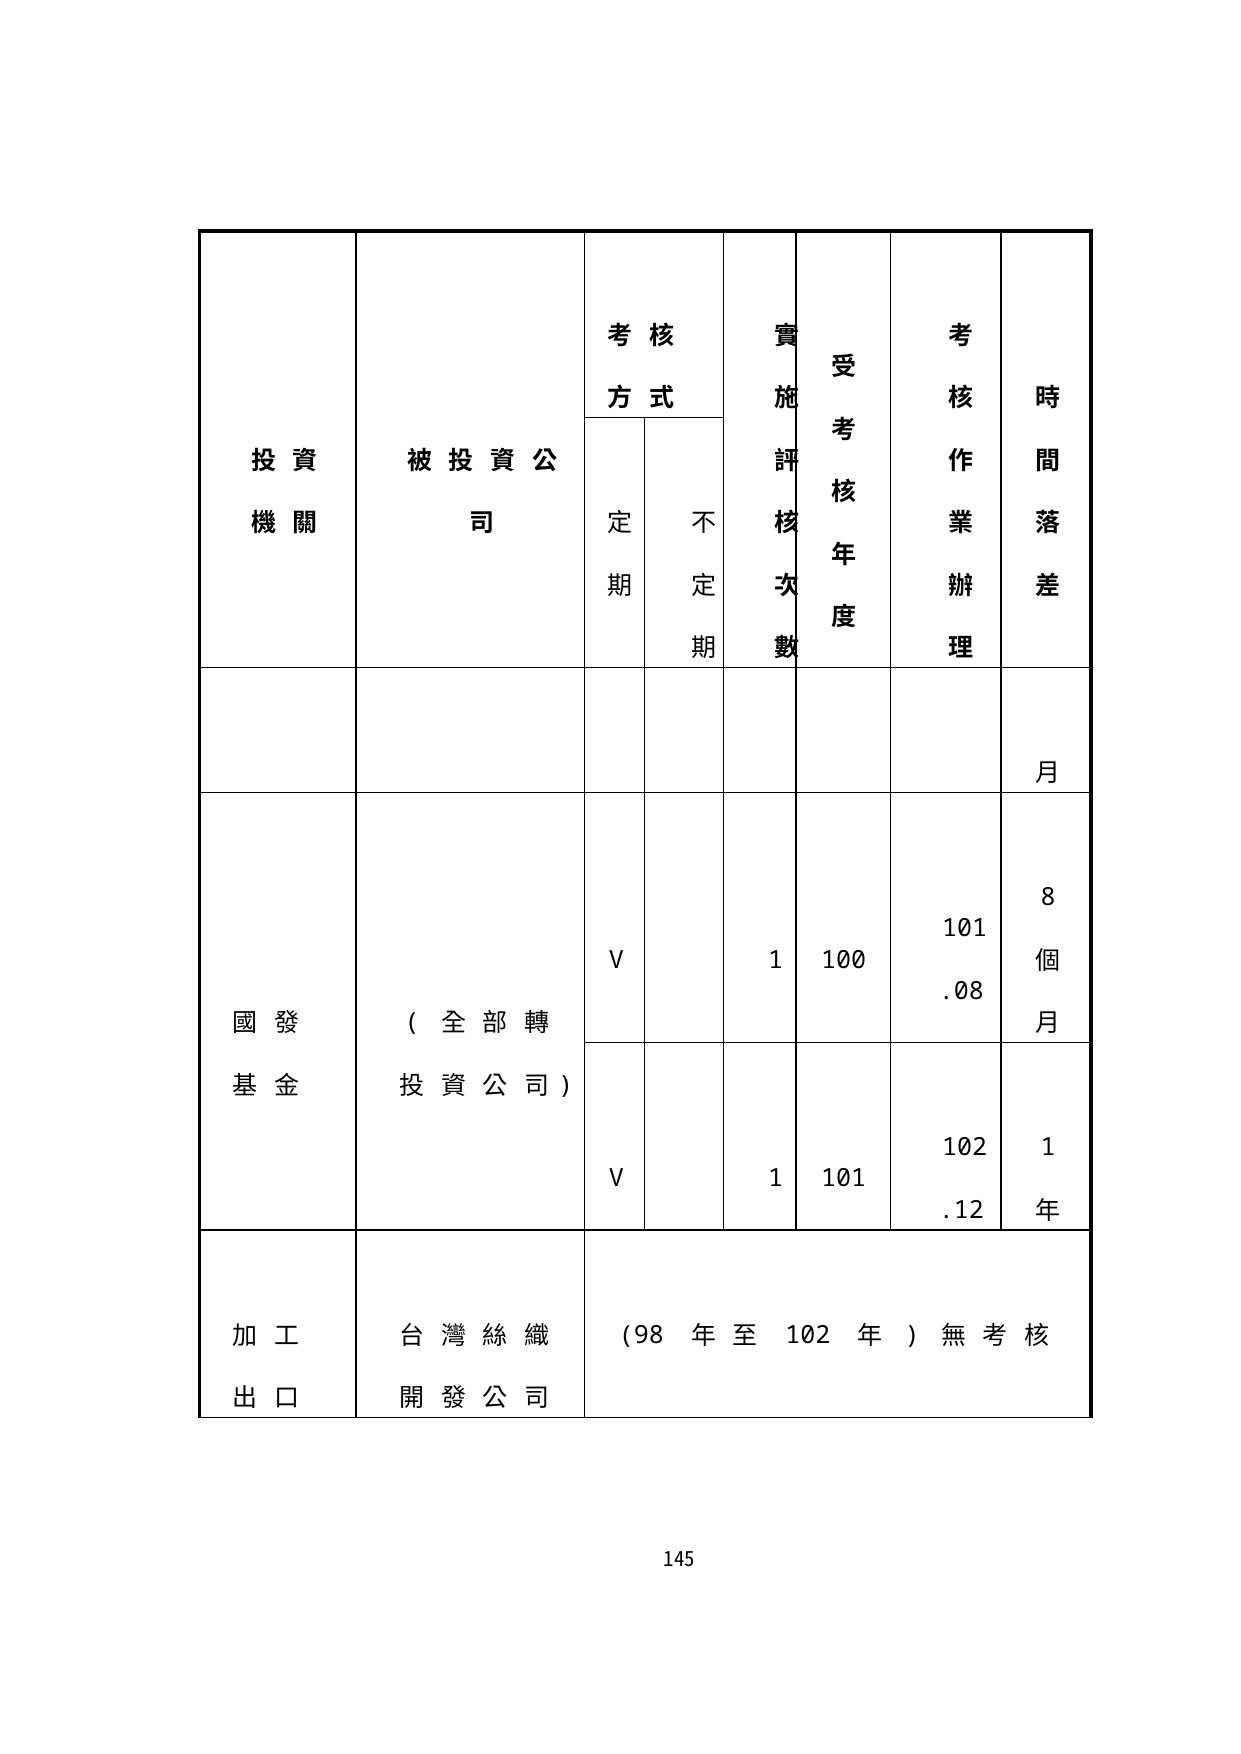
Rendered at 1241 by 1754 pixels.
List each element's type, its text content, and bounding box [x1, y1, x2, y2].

table_cell 不定期 [645, 418, 723, 667]
table_cell V [585, 793, 644, 1042]
table_cell 101 [797, 1043, 890, 1229]
table_cell 102.12 [891, 1043, 1000, 1229]
table_header 考核方式 [585, 233, 723, 417]
table_cell 國發基金 [201, 793, 355, 1229]
table_cell 台灣絲織開發公司 [357, 1231, 584, 1417]
table_cell [585, 668, 644, 792]
table_cell [645, 668, 723, 792]
table_cell 100 [797, 793, 890, 1042]
table_cell 1年 [1002, 1043, 1089, 1229]
table_header 投資機關 [201, 233, 355, 667]
table_header 考核作業辦理時間 [891, 233, 1000, 667]
table_cell [724, 668, 795, 792]
table_cell 加工出口 [201, 1231, 355, 1417]
table_header 被投資公司 [357, 233, 584, 667]
table_cell 101.08 [891, 793, 1000, 1042]
table_cell 1 [724, 1043, 795, 1229]
table_cell [201, 668, 355, 792]
table_cell 1 [724, 793, 795, 1042]
table_cell V [585, 1043, 644, 1229]
table_header 時間落差 [1002, 233, 1089, 667]
table_header 實施評核次數 [724, 233, 795, 667]
table_cell [357, 668, 584, 792]
table_cell [797, 668, 890, 792]
table_header 受考核年度 [797, 233, 890, 667]
table_cell 月 [1002, 668, 1089, 792]
table_cell [645, 793, 723, 1042]
table_cell (全部轉投資公司) [357, 793, 584, 1229]
table_cell (98年至102年)無考核 [585, 1231, 1089, 1417]
table_cell 8個月 [1002, 793, 1089, 1042]
table_cell [645, 1043, 723, 1229]
table_cell 定期 [585, 418, 644, 667]
table_cell [891, 668, 1000, 792]
